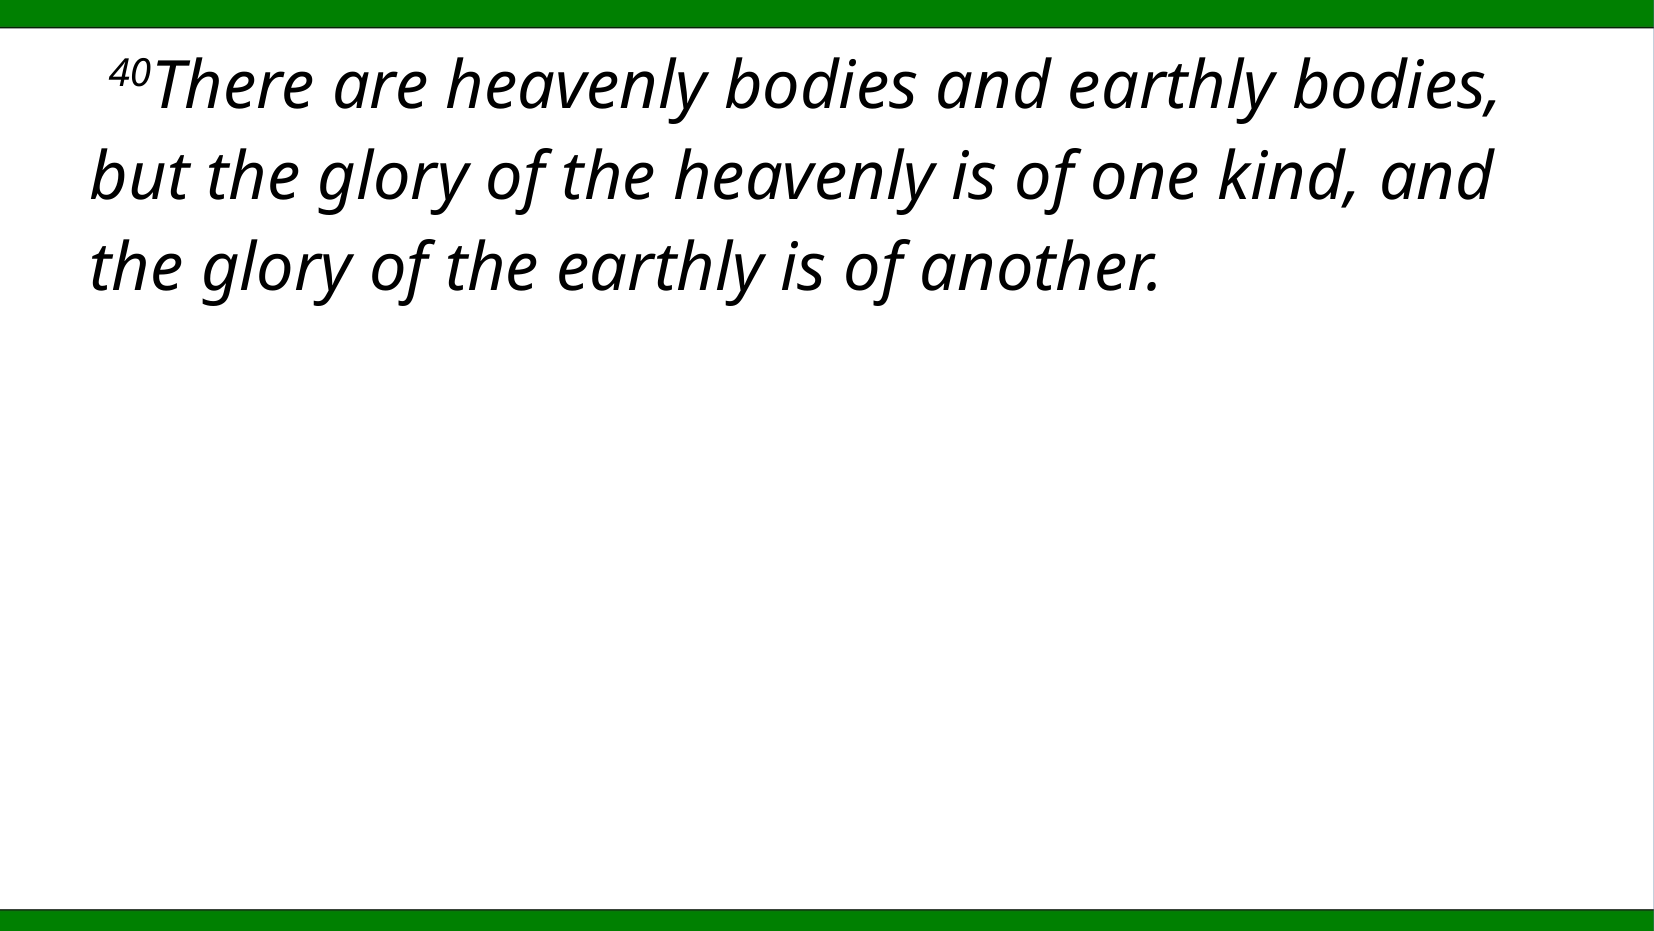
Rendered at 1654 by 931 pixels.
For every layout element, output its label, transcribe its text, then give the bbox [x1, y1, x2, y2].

text_box 40There are heavenly bodies and earthly bodies, but the glory of the heavenly is of one kind, and the glory of the earthly is of another. [75, 30, 1576, 312]
picture [0, 0, 1654, 931]
